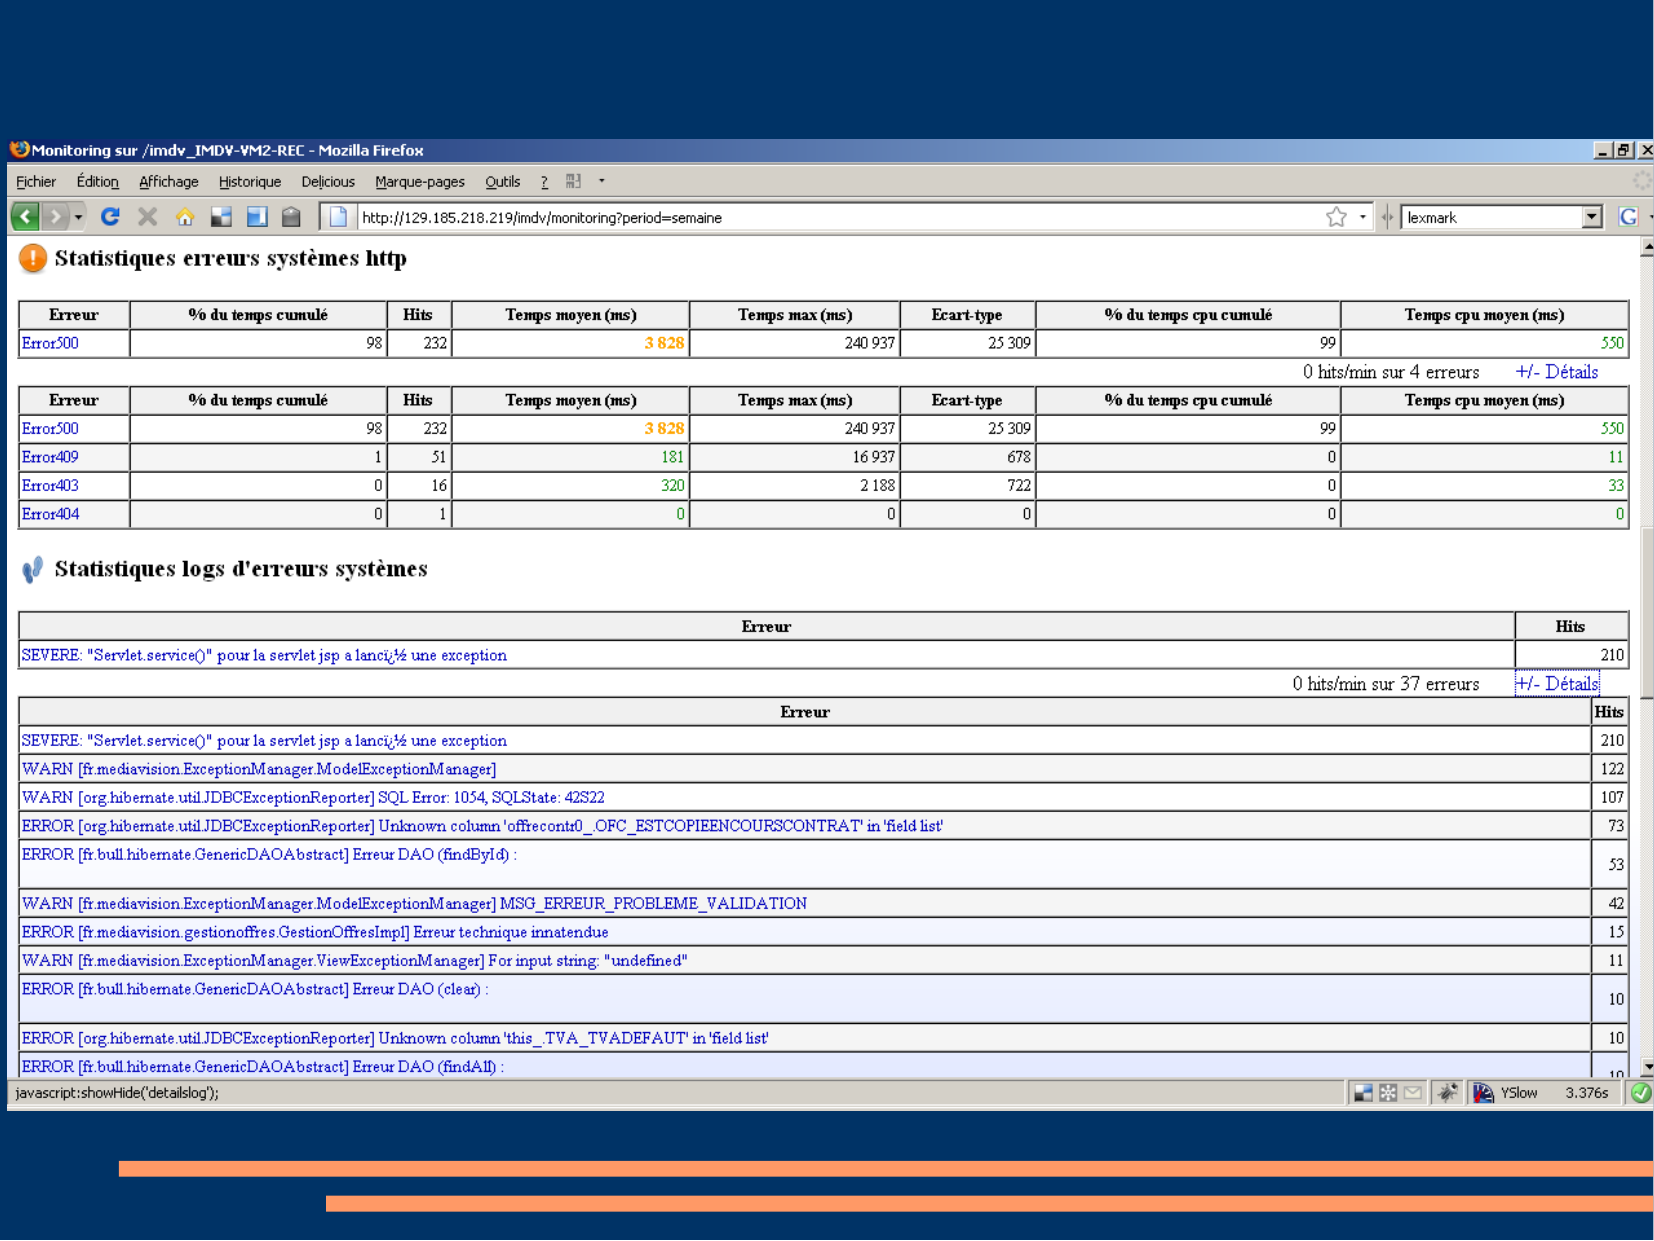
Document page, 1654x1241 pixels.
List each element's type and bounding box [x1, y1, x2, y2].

picture [7, 139, 1654, 1111]
